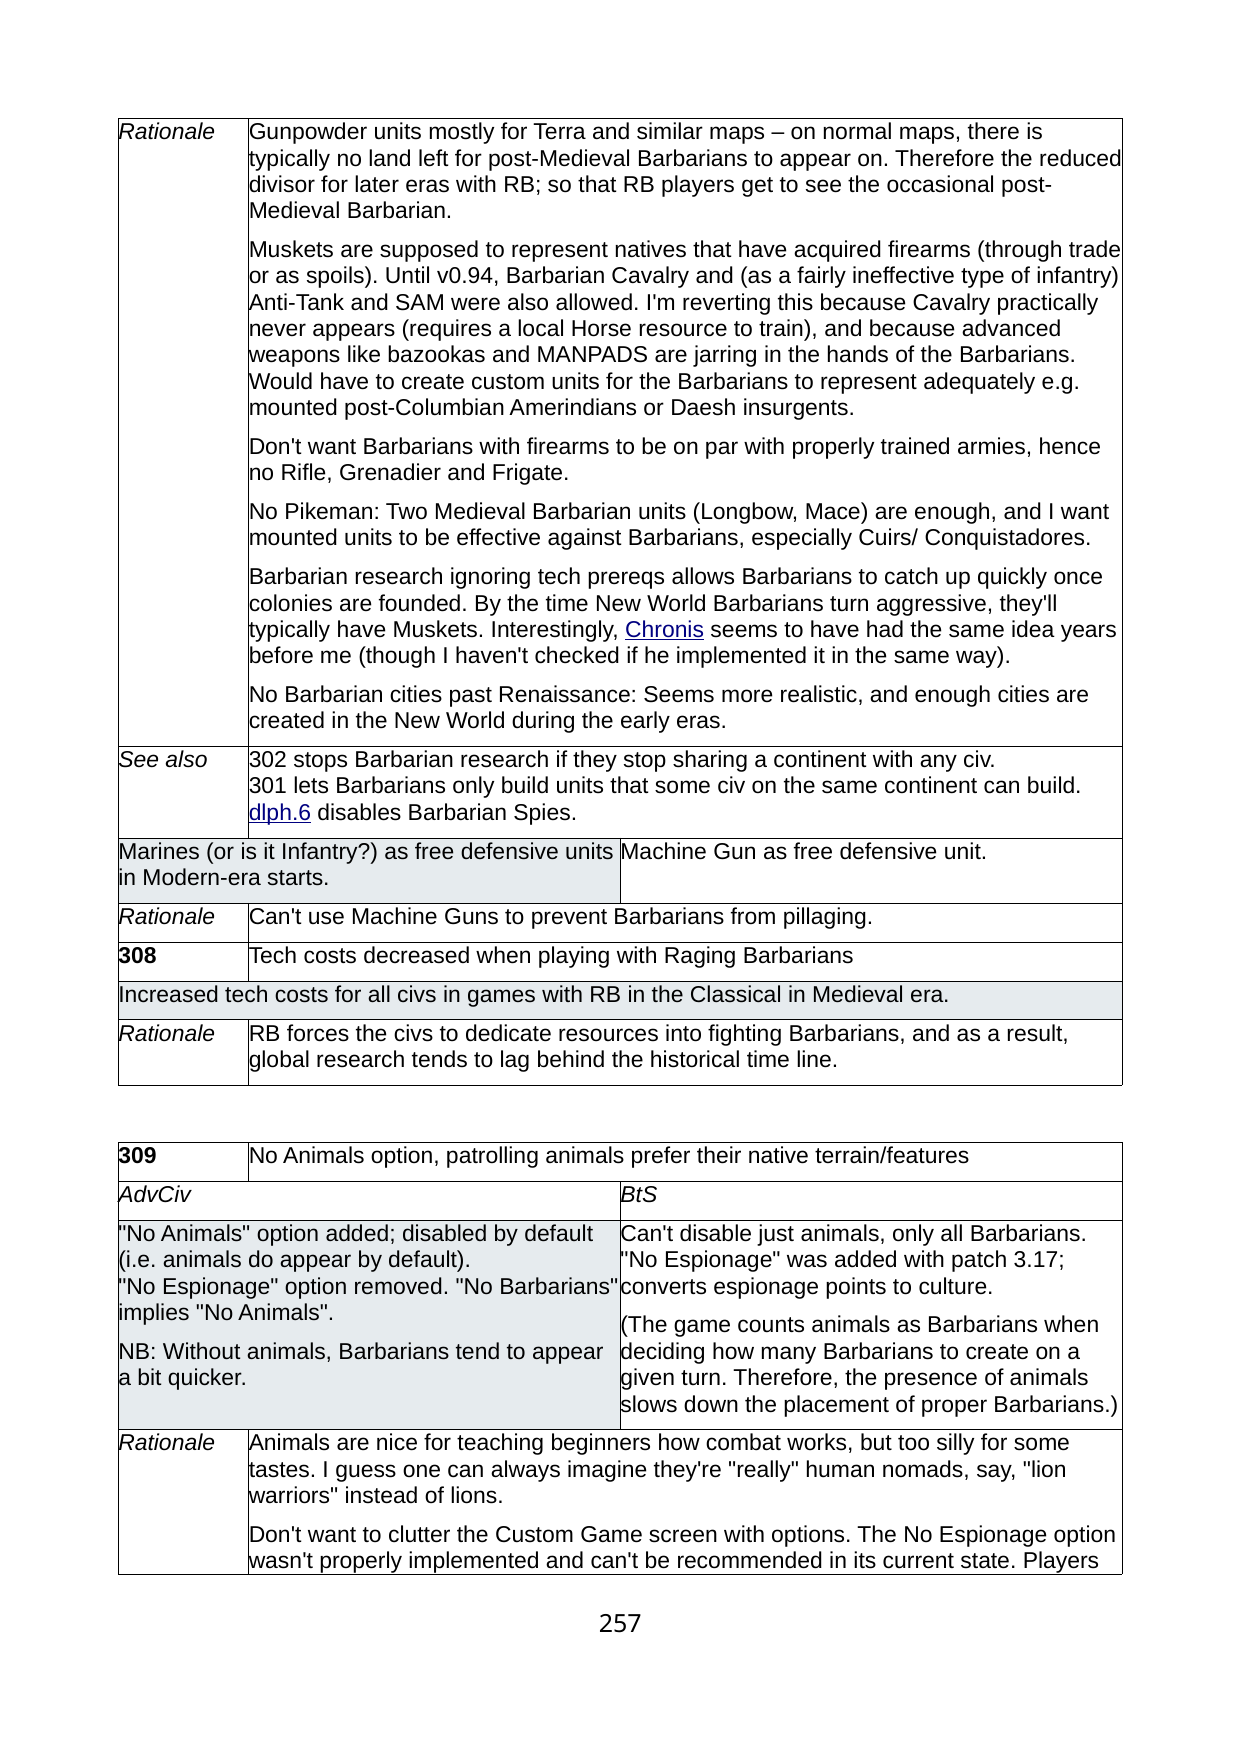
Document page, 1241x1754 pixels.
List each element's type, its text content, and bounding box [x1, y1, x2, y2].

table_cell Machine Gun as free defensive unit. [621, 839, 1122, 903]
table_header No Animals option, patrolling animals prefer their native terrain/features [249, 1143, 1122, 1181]
table_cell Rationale [119, 1430, 248, 1573]
table_cell Increased tech costs for all civs in games with RB in the Classical in Medieval era. [119, 982, 1122, 1019]
table_cell Marines (or is it Infantry?) as free defensive units in Modern-era starts. [119, 839, 620, 903]
table_cell Animals are nice for teaching beginners how combat works, but too silly for some tastes. I guess one can always imagine they're "really" human nomads, say, "lion warriors" instead of lions. Don't want to clutter the Custom Game screen with options. The No Espionage option wasn't properly implemented and can't be recommended in its current state. Players [249, 1430, 1122, 1573]
table_cell Rationale [119, 904, 248, 942]
table_cell Rationale [119, 1020, 248, 1084]
table_cell 308 [119, 943, 248, 981]
table_cell Can't disable just animals, only all Barbarians. "No Espionage" was added with patch 3.17; converts espionage points to culture. (The game counts animals as Barbarians when deciding how many Barbarians to create on a given turn. Therefore, the presence of animals slows down the placement of proper Barbarians.) [621, 1221, 1122, 1429]
table_cell 302 stops Barbarian research if they stop sharing a continent with any civ. 301 lets Barbarians only build units that some civ on the same continent can build. dlph.6 disables Barbarian Spies. [249, 747, 1122, 838]
table_cell AdvCiv [119, 1182, 620, 1220]
table_cell RB forces the civs to dedicate resources into fighting Barbarians, and as a result, global research tends to lag behind the historical time line. [249, 1020, 1122, 1084]
table_header 309 [119, 1143, 248, 1181]
table_cell Tech costs decreased when playing with Raging Barbarians [249, 943, 1122, 981]
table_cell Rationale [119, 119, 248, 746]
table_cell Can't use Machine Guns to prevent Barbarians from pillaging. [249, 904, 1122, 942]
table_cell BtS [621, 1182, 1122, 1220]
table_cell Gunpowder units mostly for Terra and similar maps – on normal maps, there is typically no land left for post-Medieval Barbarians to appear on. Therefore the reduced divisor for later eras with RB; so that RB players get to see the occasional post-Medieval Barbarian. Muskets are supposed to represent natives that have acquired firearms (through trade or as spoils). Until v0.94, Barbarian Cavalry and (as a fairly ineffective type of infantry) Anti-Tank and SAM were also allowed. I'm reverting this because Cavalry practically never appears (requires a local Horse resource to train), and because advanced weapons like bazookas and MANPADS are jarring in the hands of the Barbarians. Would have to create custom units for the Barbarians to represent adequately e.g. mounted post-Columbian Amerindians or Daesh insurgents. Don't want Barbarians with firearms to be on par with properly trained armies, hence no Rifle, Grenadier and Frigate. No Pikeman: Two Medieval Barbarian units (Longbow, Mace) are enough, and I want mounted units to be effective against Barbarians, especially Cuirs/ Conquistadores. Barbarian research ignoring tech prereqs allows Barbarians to catch up quickly once colonies are founded. By the time New World Barbarians turn aggressive, they'll typically have Muskets. Interestingly, Chronis seems to have had the same idea years before me (though I haven't checked if he implemented it in the same way). No Barbarian cities past Renaissance: Seems more realistic, and enough cities are created in the New World during the early eras. [249, 119, 1122, 746]
table_cell See also [119, 747, 248, 838]
table_cell "No Animals" option added; disabled by default (i.e. animals do appear by default). "No Espionage" option removed. "No Barbarians" implies "No Animals". NB: Without animals, Barbarians tend to appear a bit quicker. [119, 1221, 620, 1429]
